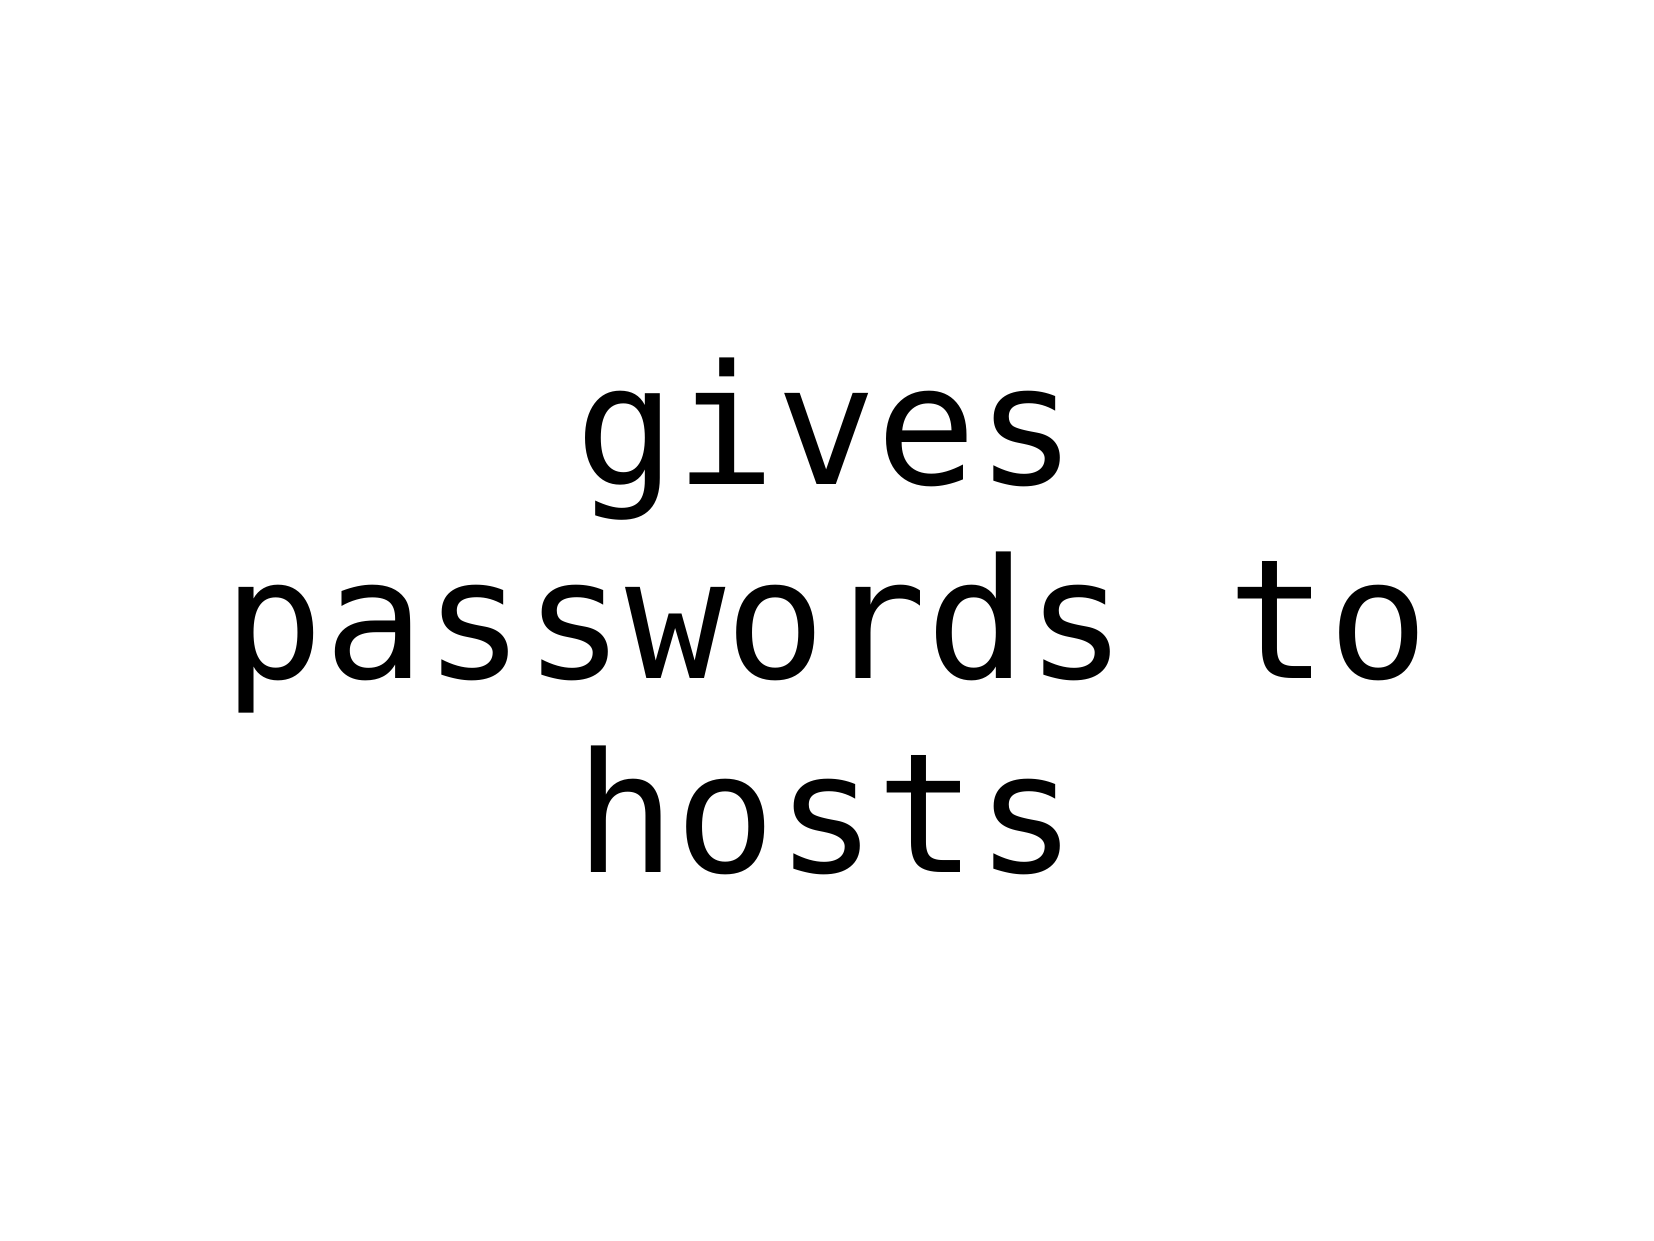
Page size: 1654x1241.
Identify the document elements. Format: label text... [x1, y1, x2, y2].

title gives passwords to hosts [82, 329, 1571, 912]
